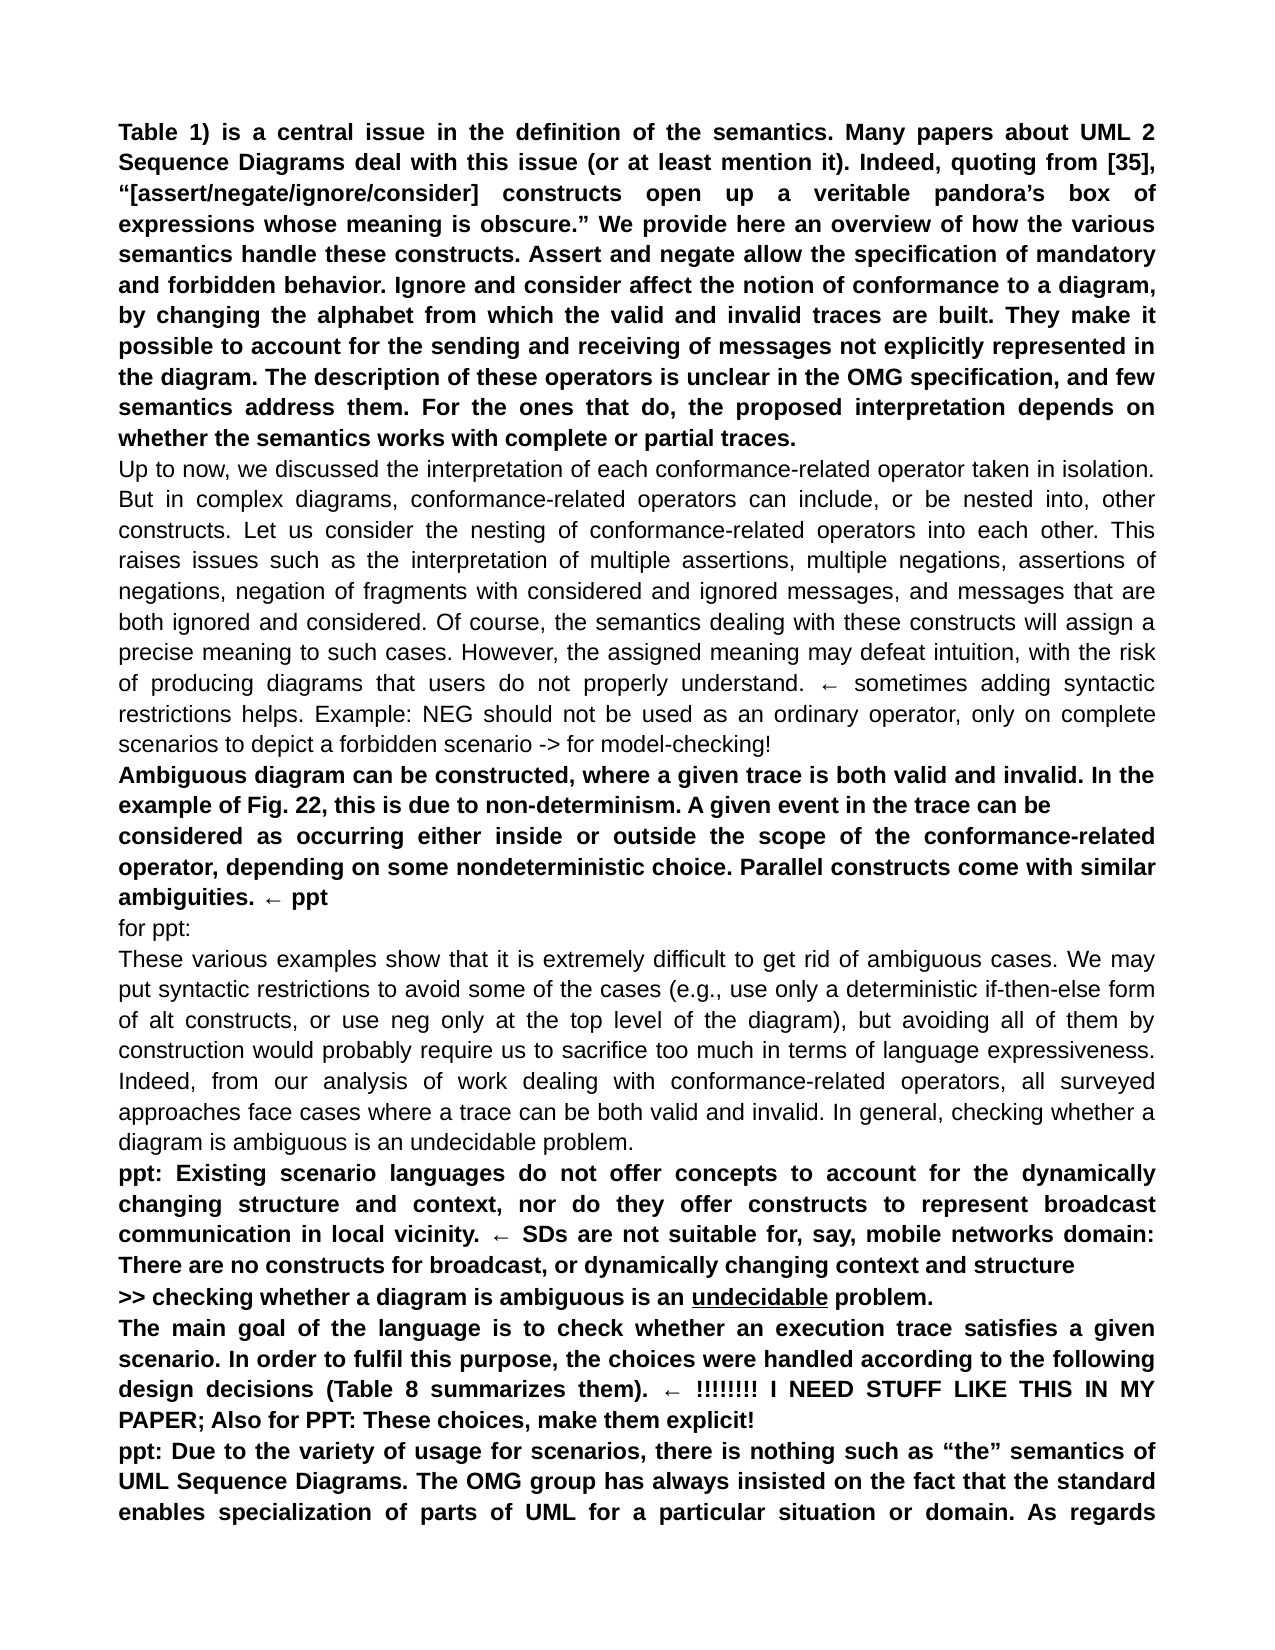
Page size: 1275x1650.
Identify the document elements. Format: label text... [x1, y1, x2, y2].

text ppt: Due to the variety of usage for scenarios, there is nothing such as “the” semantics of UML Sequence Diagrams. The OMG group has always insisted on the fact that the standard enables specialization of parts of UML for a particular situation or domain. As regards [118, 1437, 1157, 1525]
text Up to now, we discussed the interpretation of each conformance-related operator taken in isolation. But in complex diagrams, conformance-related operators can include, or be nested into, other constructs. Let us consider the nesting of conformance-related operators into each other. This raises issues such as the interpretation of multiple assertions, multiple negations, assertions of negations, negation of fragments with considered and ignored messages, and messages that are both ignored and considered. Of course, the semantics dealing with these constructs will assign a precise meaning to such cases. However, the assigned meaning may defeat intuition, with the risk of producing diagrams that users do not properly understand. ← sometimes adding syntactic restrictions helps. Example: NEG should not be used as an ordinary operator, only on complete scenarios to depict a forbidden scenario -> for model-checking! [118, 455, 1157, 757]
text Ambiguous diagram can be constructed, where a given trace is both valid and invalid. In the example of Fig. 22, this is due to non-determinism. A given event in the trace can be [118, 761, 1157, 819]
text The main goal of the language is to check whether an execution trace satisfies a given scenario. In order to fulfil this purpose, the choices were handled according to the following design decisions (Table 8 summarizes them). ← !!!!!!!! I NEED STUFF LIKE THIS IN MY PAPER; Also for PPT: These choices, make them explicit! [118, 1314, 1157, 1433]
text Table 1) is a central issue in the definition of the semantics. Many papers about UML 2 Sequence Diagrams deal with this issue (or at least mention it). Indeed, quoting from [35], “[assert/negate/ignore/consider] constructs open up a veritable pandora’s box of expressions whose meaning is obscure.” We provide here an overview of how the various semantics handle these constructs. Assert and negate allow the specification of mandatory and forbidden behavior. Ignore and consider affect the notion of conformance to a diagram, by changing the alphabet from which the valid and invalid traces are built. They make it possible to account for the sending and receiving of messages not explicitly represented in the diagram. The description of these operators is unclear in the OMG specification, and few semantics address them. For the ones that do, the proposed interpretation depends on whether the semantics works with complete or partial traces. [118, 118, 1157, 451]
text for ppt: [118, 914, 1157, 941]
text >> checking whether a diagram is ambiguous is an undecidable problem. [118, 1282, 1157, 1311]
text considered as occurring either inside or outside the scope of the conformance-related operator, depending on some nondeterministic choice. Parallel constructs come with similar ambiguities. ← ppt [118, 822, 1157, 911]
text These various examples show that it is extremely difficult to get rid of ambiguous cases. We may put syntactic restrictions to avoid some of the cases (e.g., use only a deterministic if-then-else form of alt constructs, or use neg only at the top level of the diagram), but avoiding all of them by construction would probably require us to sacrifice too much in terms of language expressiveness. Indeed, from our analysis of work dealing with conformance-related operators, all surveyed approaches face cases where a trace can be both valid and invalid. In general, checking whether a diagram is ambiguous is an undecidable problem. [118, 945, 1157, 1156]
text ppt: Existing scenario languages do not offer concepts to account for the dynamically changing structure and context, nor do they offer constructs to represent broadcast communication in local vicinity. ← SDs are not suitable for, say, mobile networks domain: There are no constructs for broadcast, or dynamically changing context and structure [118, 1159, 1157, 1278]
